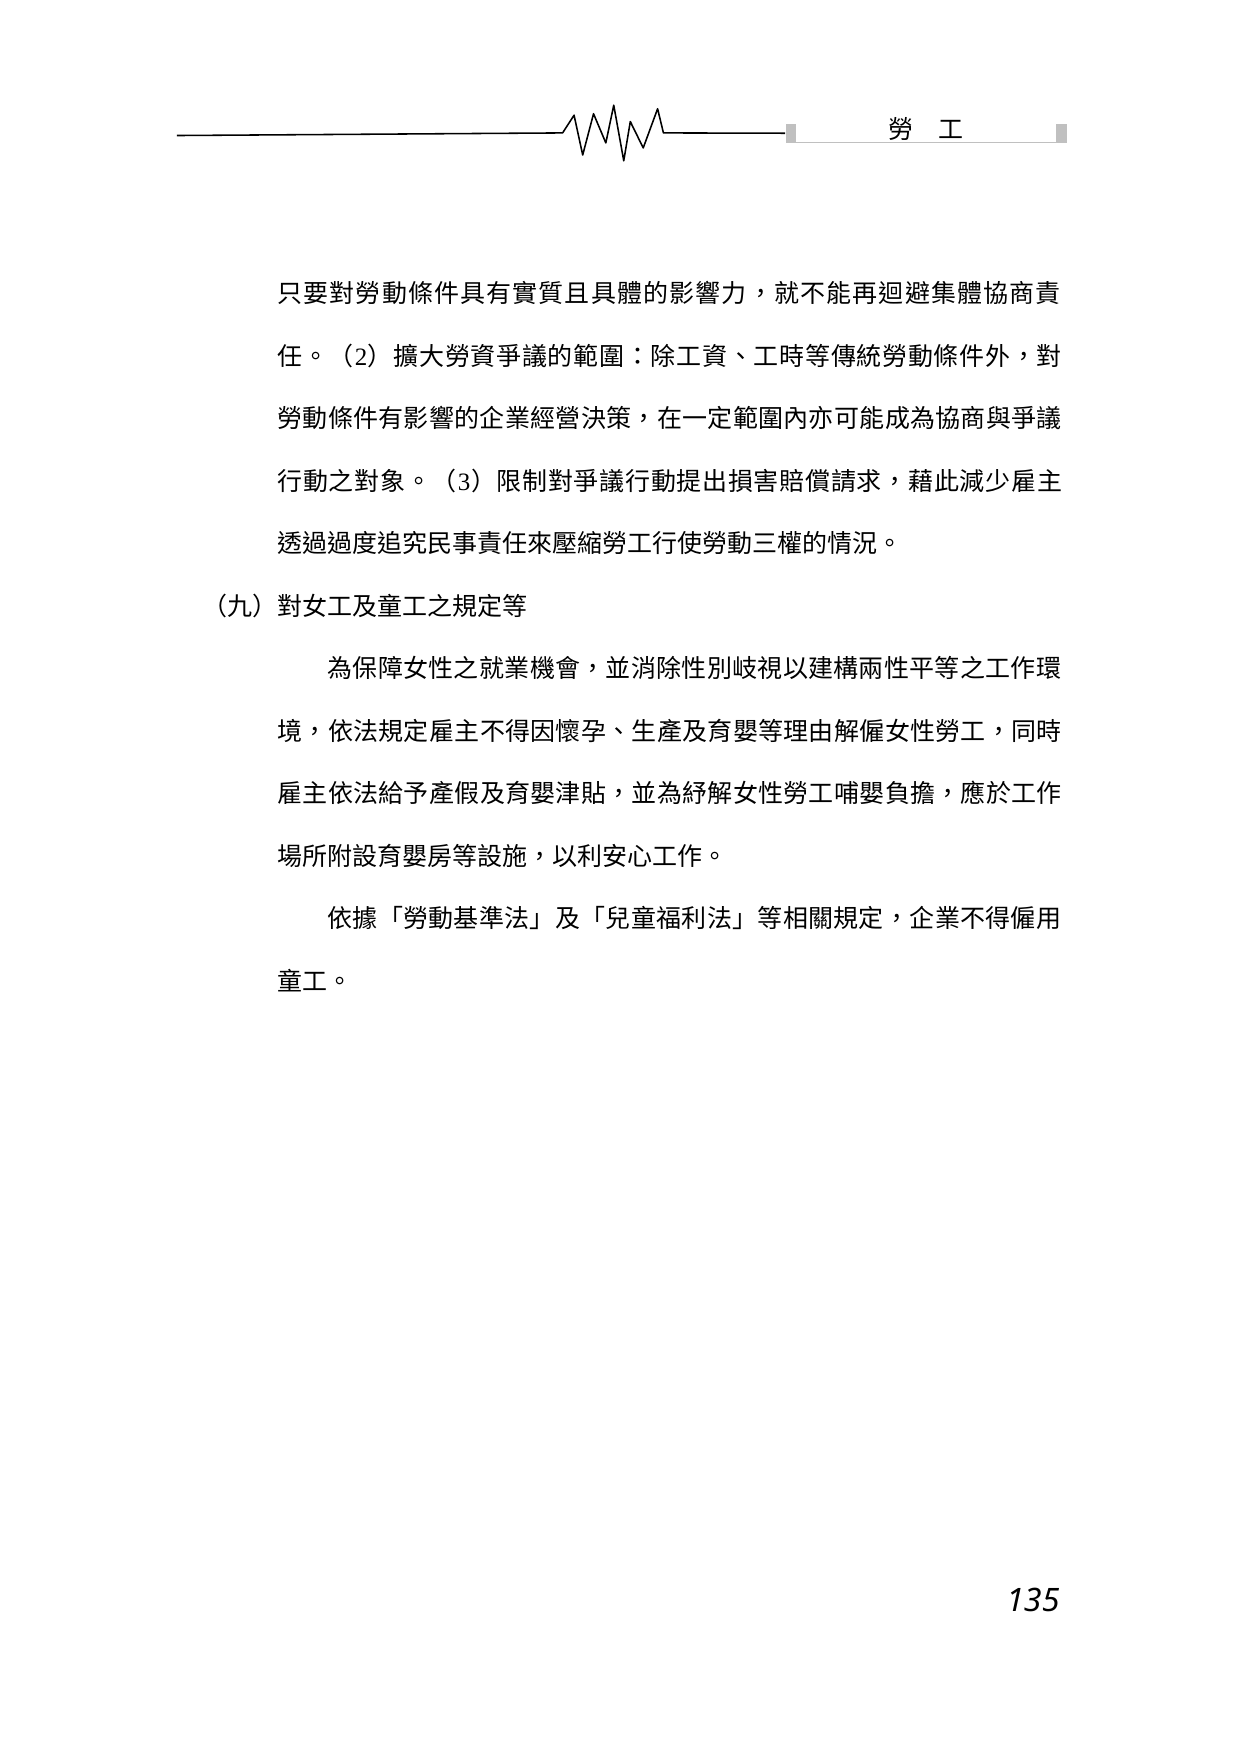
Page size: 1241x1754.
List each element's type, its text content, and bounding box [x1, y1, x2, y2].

text （九）對女工及童工之規定等 [202, 563, 1063, 625]
text 只要對勞動條件具有實質且具體的影響力，就不能再迴避集體協商責任。（2）擴大勞資爭議的範圍：除工資、工時等傳統勞動條件外，對勞動條件有影響的企業經營決策，在一定範圍內亦可能成為協商與爭議行動之對象。（3）限制對爭議行動提出損害賠償請求，藉此減少雇主透過過度追究民事責任來壓縮勞工行使勞動三權的情況。 [277, 250, 1063, 563]
text 為保障女性之就業機會，並消除性別岐視以建構兩性平等之工作環境，依法規定雇主不得因懷孕、生產及育嬰等理由解僱女性勞工，同時雇主依法給予產假及育嬰津貼，並為紓解女性勞工哺嬰負擔，應於工作場所附設育嬰房等設施，以利安心工作。 [277, 625, 1063, 875]
text 依據「勞動基準法」及「兒童福利法」等相關規定，企業不得僱用童工。 [277, 875, 1063, 1000]
